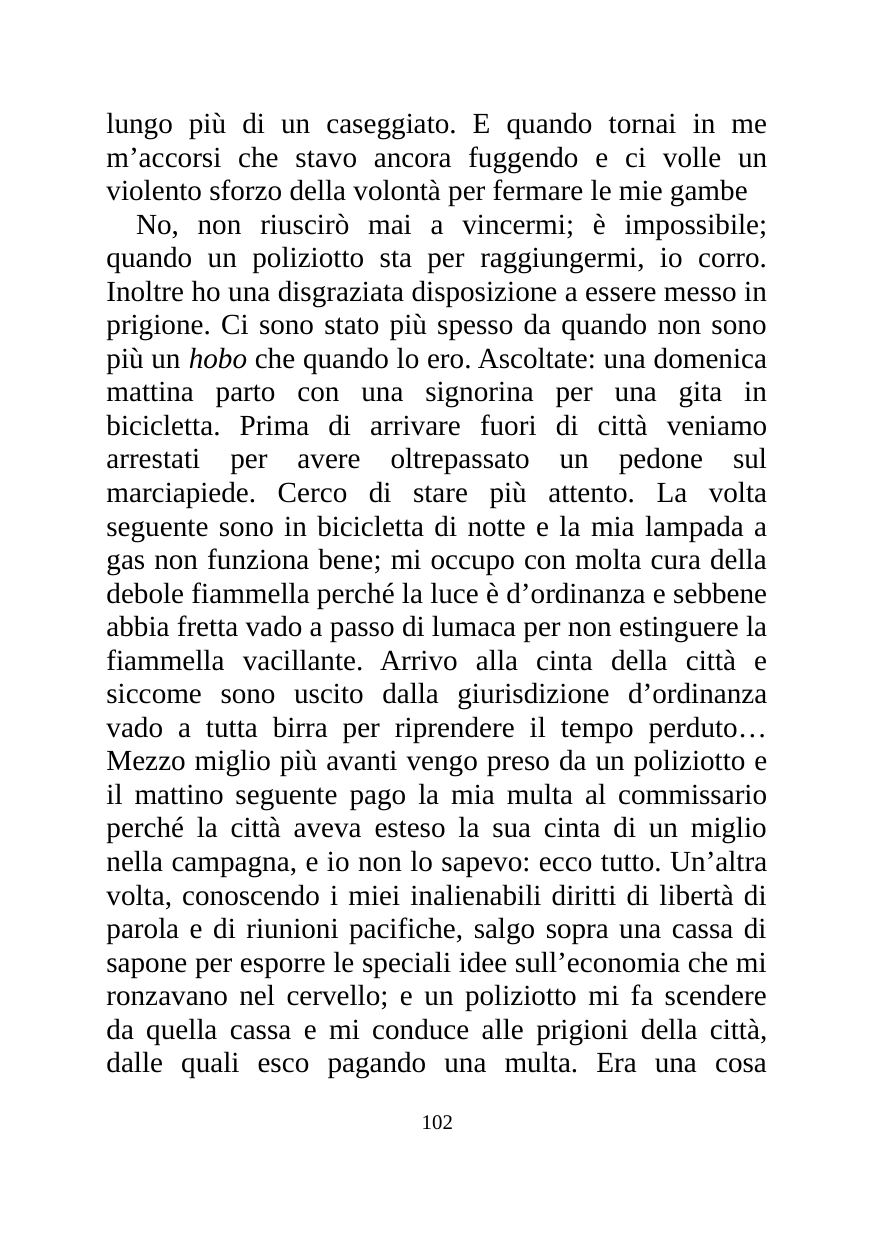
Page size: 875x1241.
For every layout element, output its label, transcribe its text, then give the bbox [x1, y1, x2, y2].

text lungo più di un caseggiato. E quando tornai in me m’accorsi che stavo ancora fuggendo e ci volle un violento sforzo della volontà per fermare le mie gambe [106, 106, 768, 207]
text No, non riuscirò mai a vincermi; è impossibile; quando un poliziotto sta per raggiungermi, io corro. Inoltre ho una disgraziata disposizione a essere messo in prigione. Ci sono stato più spesso da quando non sono più un hobo che quando lo ero. Ascoltate: una domenica mattina parto con una signorina per una gita in bicicletta. Prima di arrivare fuori di città veniamo arrestati per avere oltrepassato un pedone sul marciapiede. Cerco di stare più attento. La volta seguente sono in bicicletta di notte e la mia lampada a gas non funziona bene; mi occupo con molta cura della debole fiammella perché la luce è d’ordinanza e sebbene abbia fretta vado a passo di lumaca per non estinguere la fiammella vacillante. Arrivo alla cinta della città e siccome sono uscito dalla giurisdizione d’ordinanza vado a tutta birra per riprendere il tempo perduto… Mezzo miglio più avanti vengo preso da un poliziotto e il mattino seguente pago la mia multa al commissario perché la città aveva esteso la sua cinta di un miglio nella campagna, e io non lo sapevo: ecco tutto. Un’altra volta, conoscendo i miei inalienabili diritti di libertà di parola e di riunioni pacifiche, salgo sopra una cassa di sapone per esporre le speciali idee sull’economia che mi ronzavano nel cervello; e un poliziotto mi fa scendere da quella cassa e mi conduce alle prigioni della città, dalle quali esco pagando una multa. Era una cosa [106, 207, 768, 1079]
